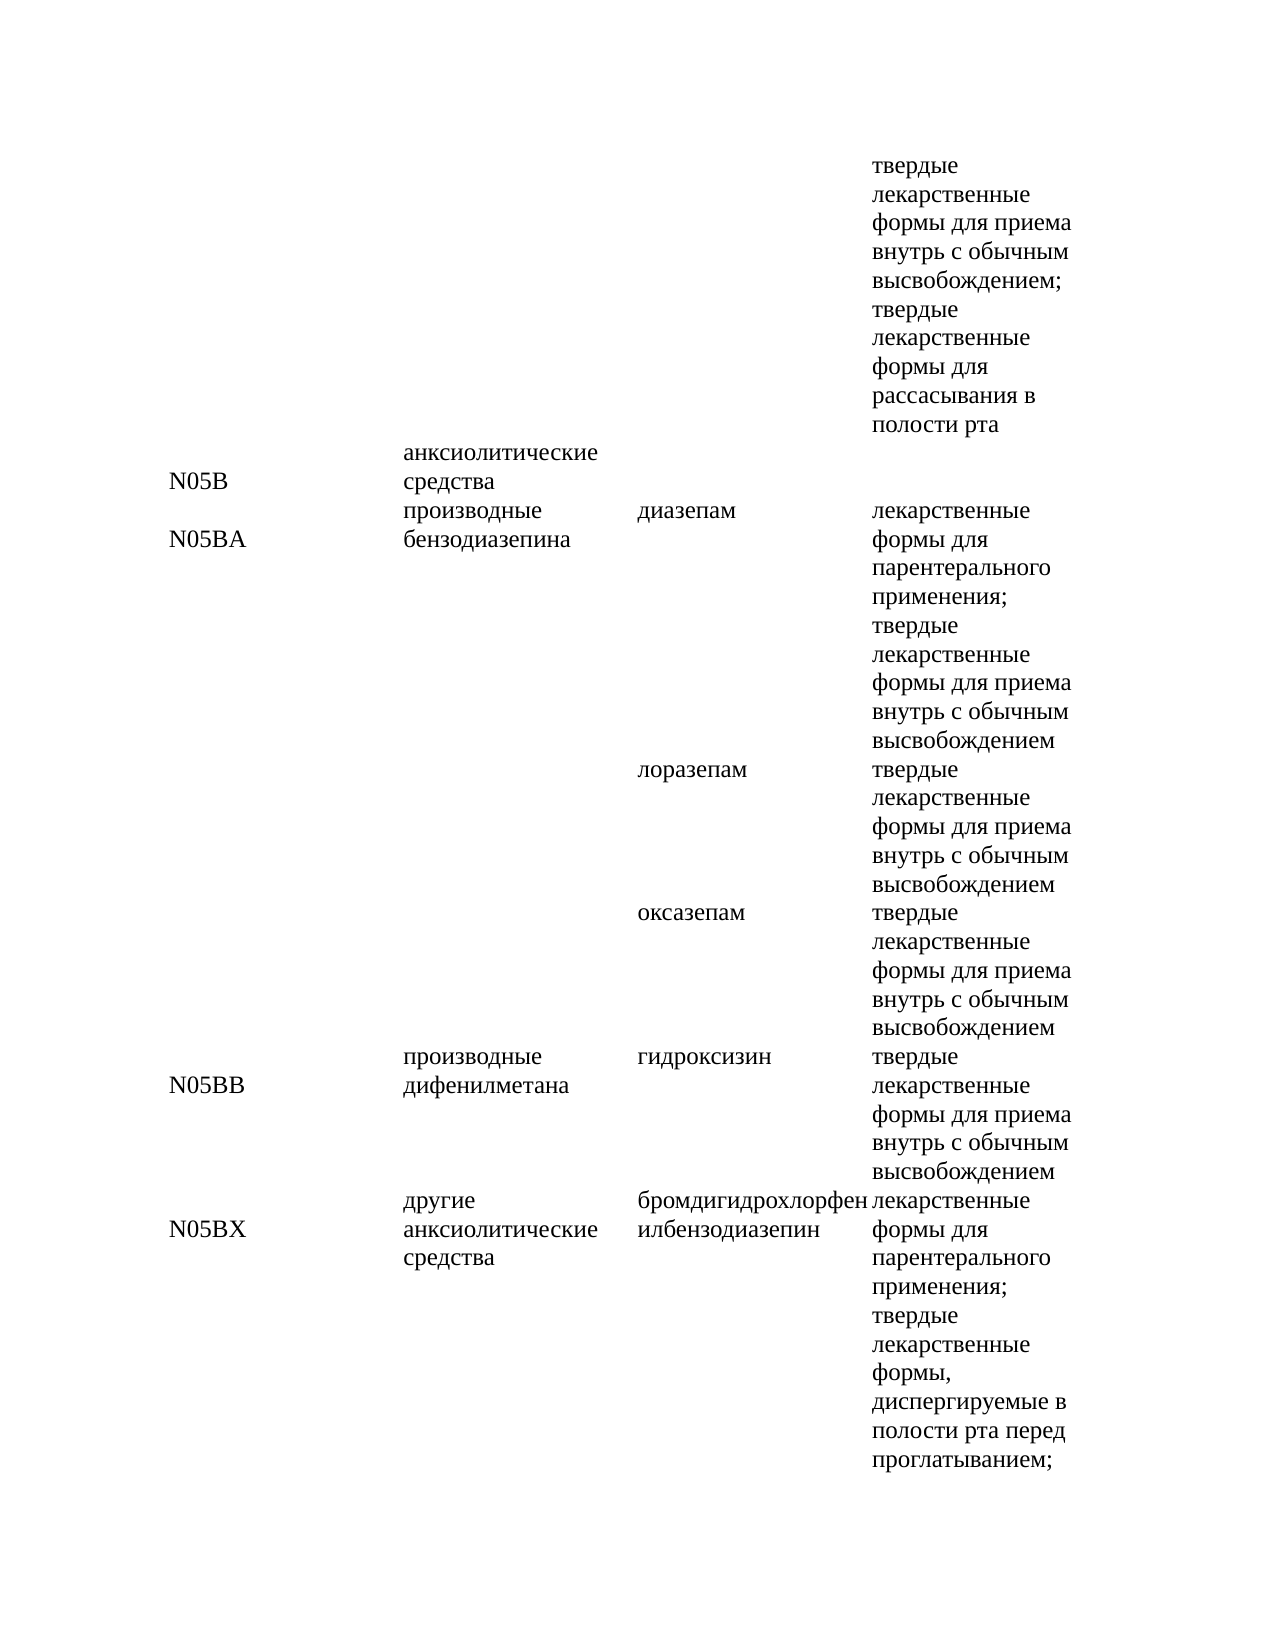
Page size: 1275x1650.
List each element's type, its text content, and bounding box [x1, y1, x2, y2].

table_cell диазепам [638, 495, 872, 754]
table_cell твердые лекарственные формы для приема внутрь с обычным высвобождением [872, 898, 1106, 1041]
table_cell твердые лекарственные формы для приема внутрь с обычным высвобождением; твердые лекарственные формы для рассасывания в полости рта [872, 150, 1106, 437]
table_cell [872, 438, 1106, 495]
table_cell бромдигидрохлорфенилбензодиазепин [638, 1185, 872, 1472]
table_cell N05BA [169, 495, 403, 1041]
table_cell лекарственные формы для парентерального применения; твердые лекарственные формы, диспергируемые в полости рта перед проглатыванием; [872, 1185, 1106, 1472]
table_cell оксазепам [638, 898, 872, 1041]
table_cell гидроксизин [638, 1041, 872, 1185]
table_cell лоразепам [638, 754, 872, 897]
table_cell производные бензодиазепина [403, 495, 637, 1041]
table_cell твердые лекарственные формы для приема внутрь с обычным высвобождением [872, 1041, 1106, 1185]
table_cell анксиолитические средства [403, 438, 637, 495]
table_cell N05BB [169, 1041, 403, 1185]
table_cell N05BX [169, 1185, 403, 1472]
table_cell другие анксиолитические средства [403, 1185, 637, 1472]
table_cell твердые лекарственные формы для приема внутрь с обычным высвобождением [872, 754, 1106, 897]
table_cell [638, 438, 872, 495]
table_cell производные дифенилметана [403, 1041, 637, 1185]
table_cell N05B [169, 438, 403, 495]
table_cell лекарственные формы для парентерального применения; твердые лекарственные формы для приема внутрь с обычным высвобождением [872, 495, 1106, 754]
table_cell [638, 150, 872, 437]
